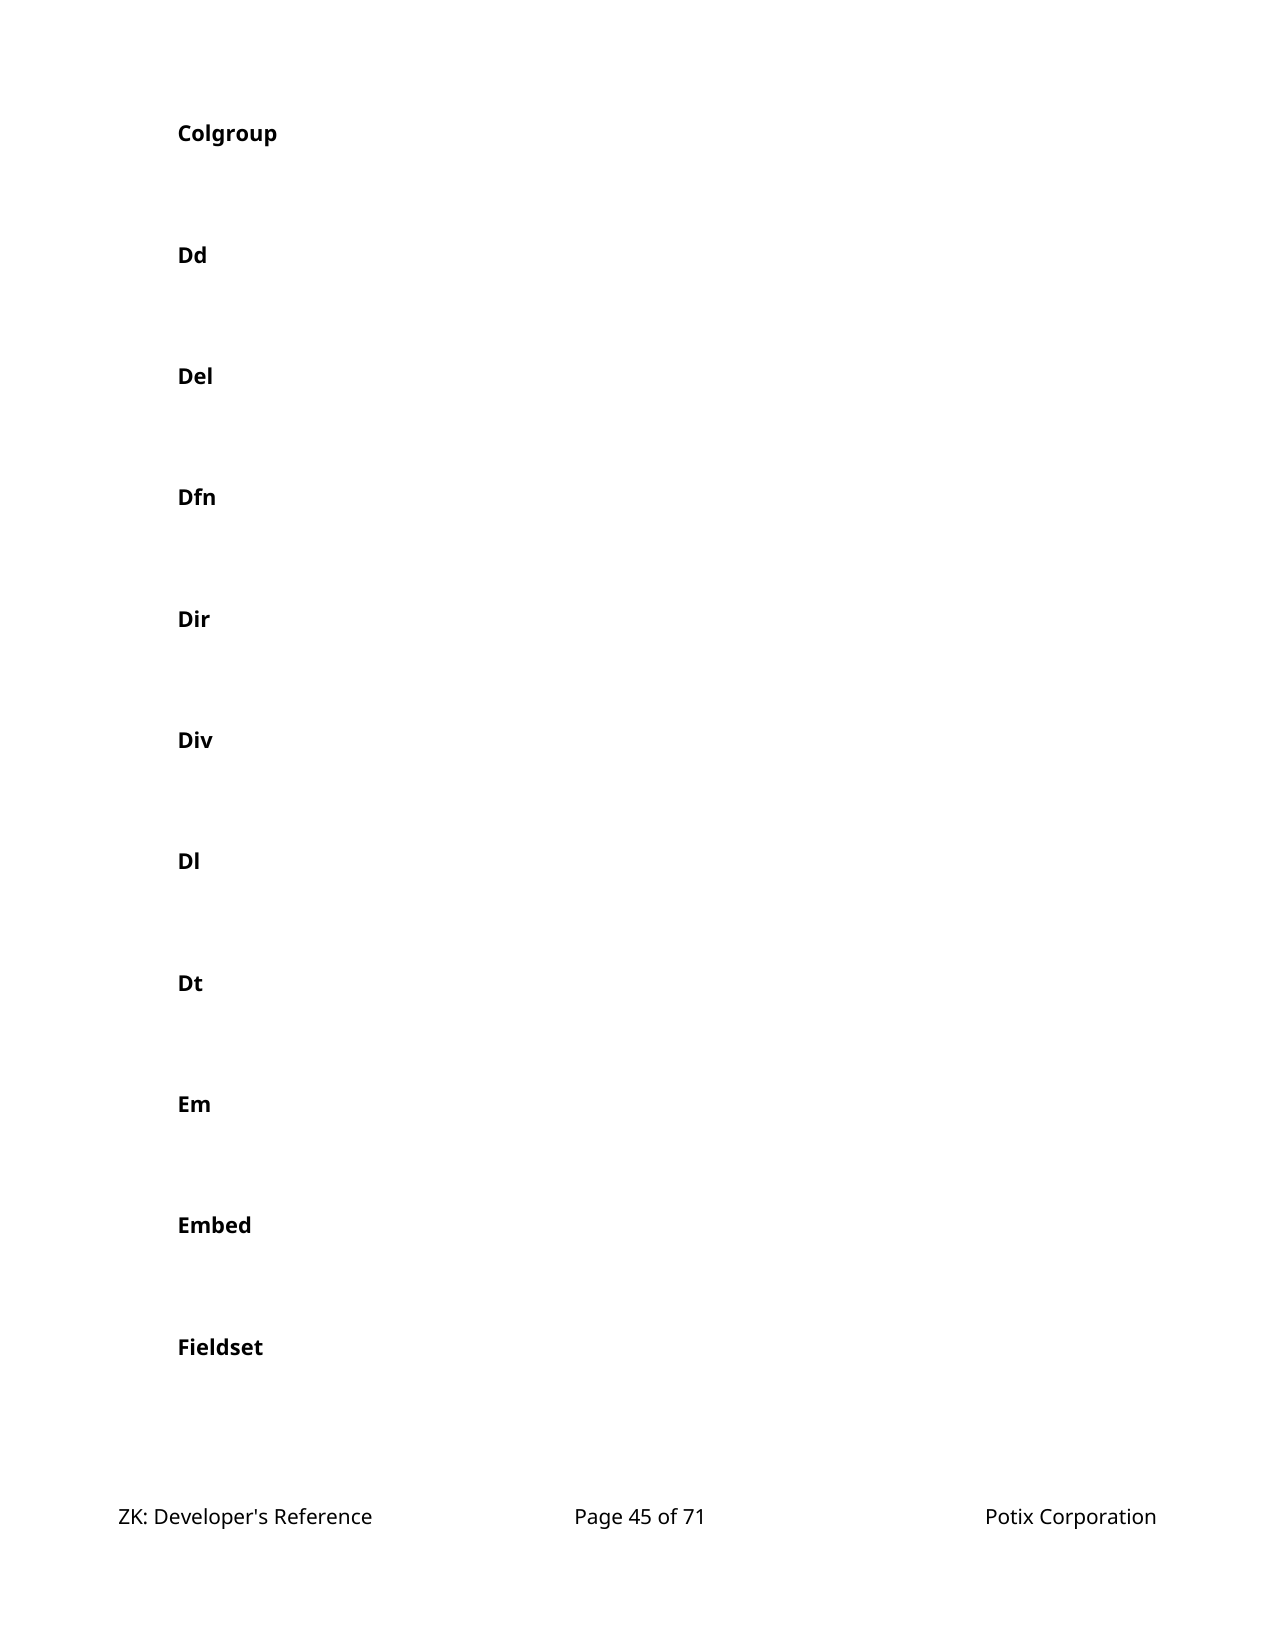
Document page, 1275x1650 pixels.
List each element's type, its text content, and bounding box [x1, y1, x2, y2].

subtitle Colgroup [177, 118, 1157, 148]
subtitle Dir [177, 603, 1157, 633]
subtitle Embed [177, 1210, 1157, 1240]
subtitle Em [177, 1089, 1157, 1119]
subtitle Fieldset [177, 1332, 1157, 1362]
subtitle Del [177, 361, 1157, 391]
subtitle Dl [177, 846, 1157, 876]
subtitle Dd [177, 239, 1157, 269]
subtitle Div [177, 725, 1157, 755]
subtitle Dt [177, 968, 1157, 998]
subtitle Dfn [177, 482, 1157, 512]
